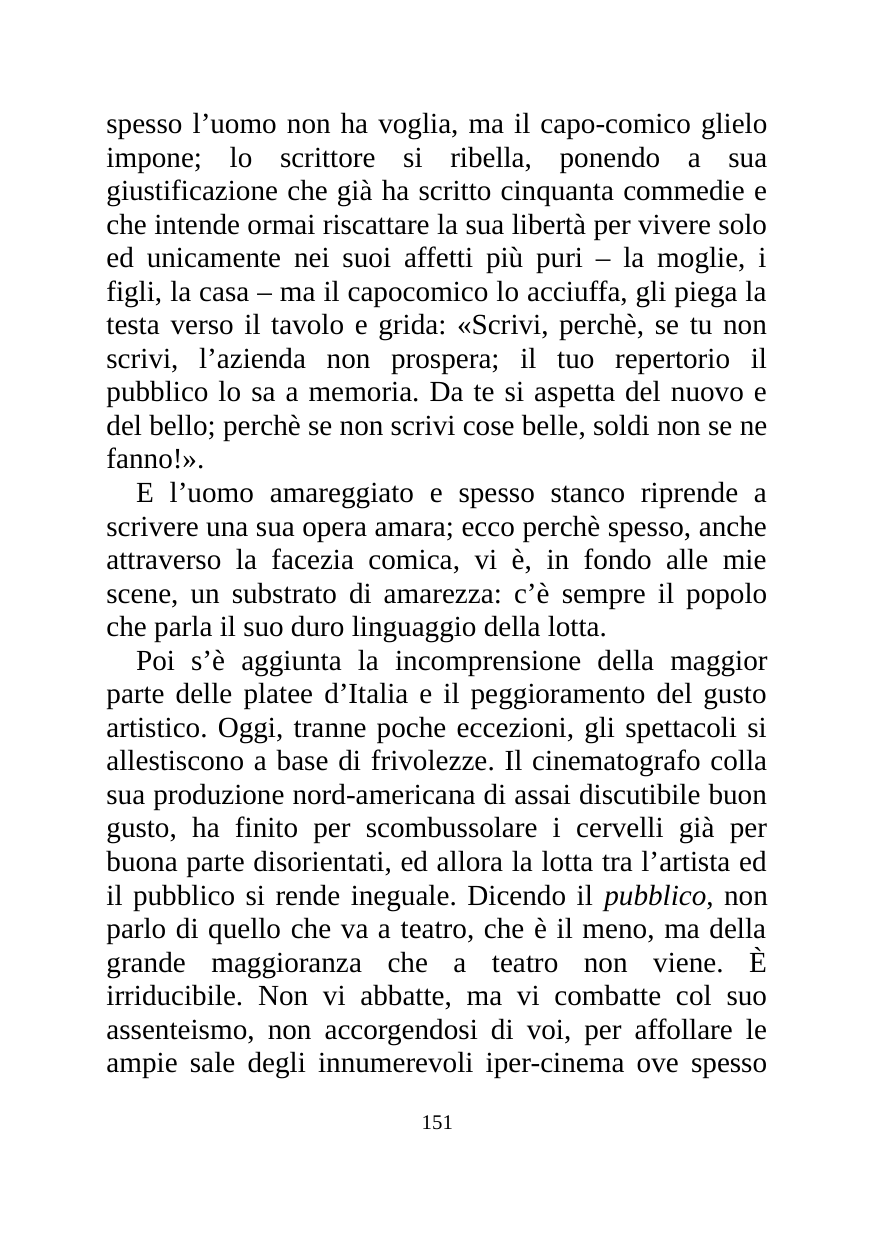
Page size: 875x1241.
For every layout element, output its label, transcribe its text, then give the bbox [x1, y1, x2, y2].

text Poi s’è aggiunta la incomprensione della maggior parte delle platee d’Italia e il peggioramento del gusto artistico. Oggi, tranne poche eccezioni, gli spettacoli si allestiscono a base di frivolezze. Il cinematografo colla sua produzione nord-americana di assai discutibile buon gusto, ha finito per scombussolare i cervelli già per buona parte disorientati, ed allora la lotta tra l’artista ed il pubblico si rende ineguale. Dicendo il pubblico, non parlo di quello che va a teatro, che è il meno, ma della grande maggioranza che a teatro non viene. È irriducibile. Non vi abbatte, ma vi combatte col suo assenteismo, non accorgendosi di voi, per affollare le ampie sale degli innumerevoli iper-cinema ove spesso [106, 643, 768, 1079]
text spesso l’uomo non ha voglia, ma il capo-comico glielo impone; lo scrittore si ribella, ponendo a sua giustificazione che già ha scritto cinquanta commedie e che intende ormai riscattare la sua libertà per vivere solo ed unicamente nei suoi affetti più puri – la moglie, i figli, la casa – ma il capocomico lo acciuffa, gli piega la testa verso il tavolo e grida: «Scrivi, perchè, se tu non scrivi, l’azienda non prospera; il tuo repertorio il pubblico lo sa a memoria. Da te si aspetta del nuovo e del bello; perchè se non scrivi cose belle, soldi non se ne fanno!». [106, 106, 768, 475]
text E l’uomo amareggiato e spesso stanco riprende a scrivere una sua opera amara; ecco perchè spesso, anche attraverso la facezia comica, vi è, in fondo alle mie scene, un substrato di amarezza: c’è sempre il popolo che parla il suo duro linguaggio della lotta. [106, 475, 768, 643]
